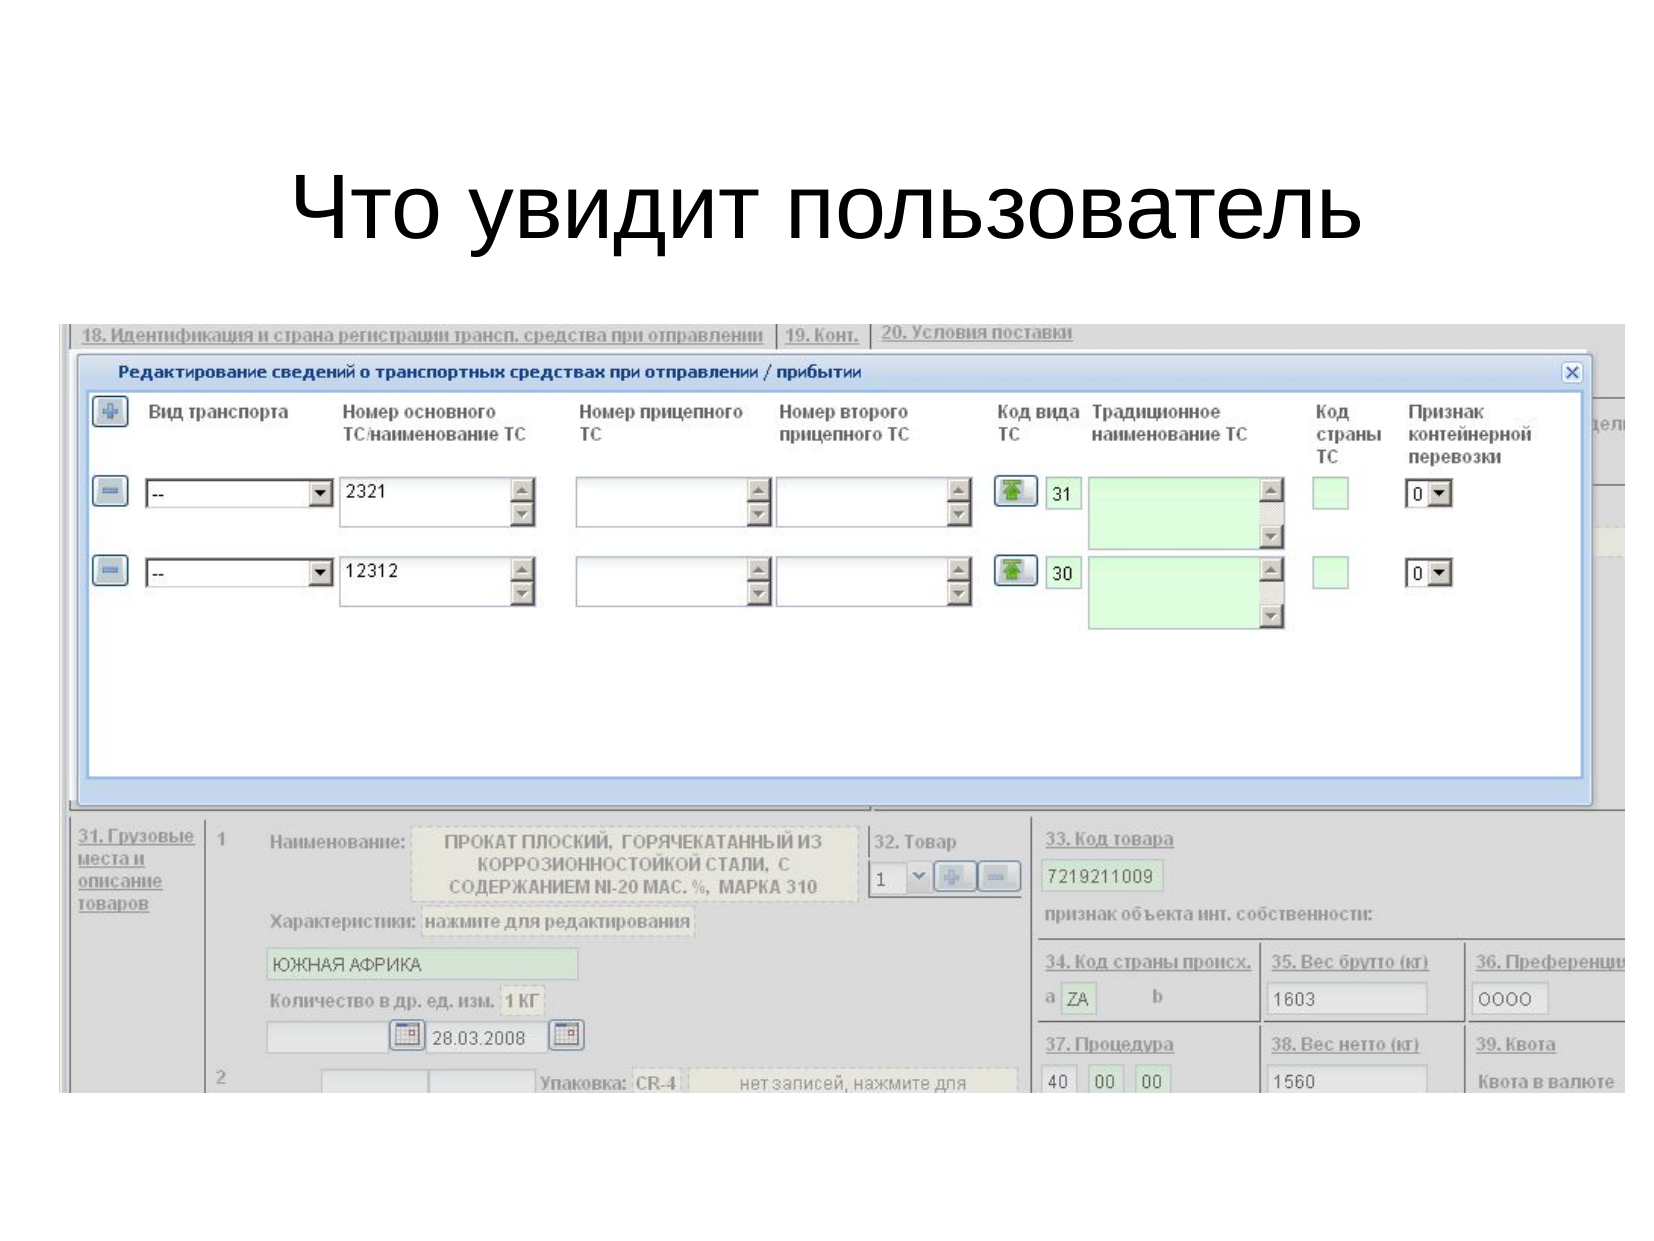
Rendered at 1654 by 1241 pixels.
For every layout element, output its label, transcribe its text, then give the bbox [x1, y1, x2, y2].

picture [59, 324, 1625, 1093]
title Что увидит пользователь [121, 110, 1534, 303]
